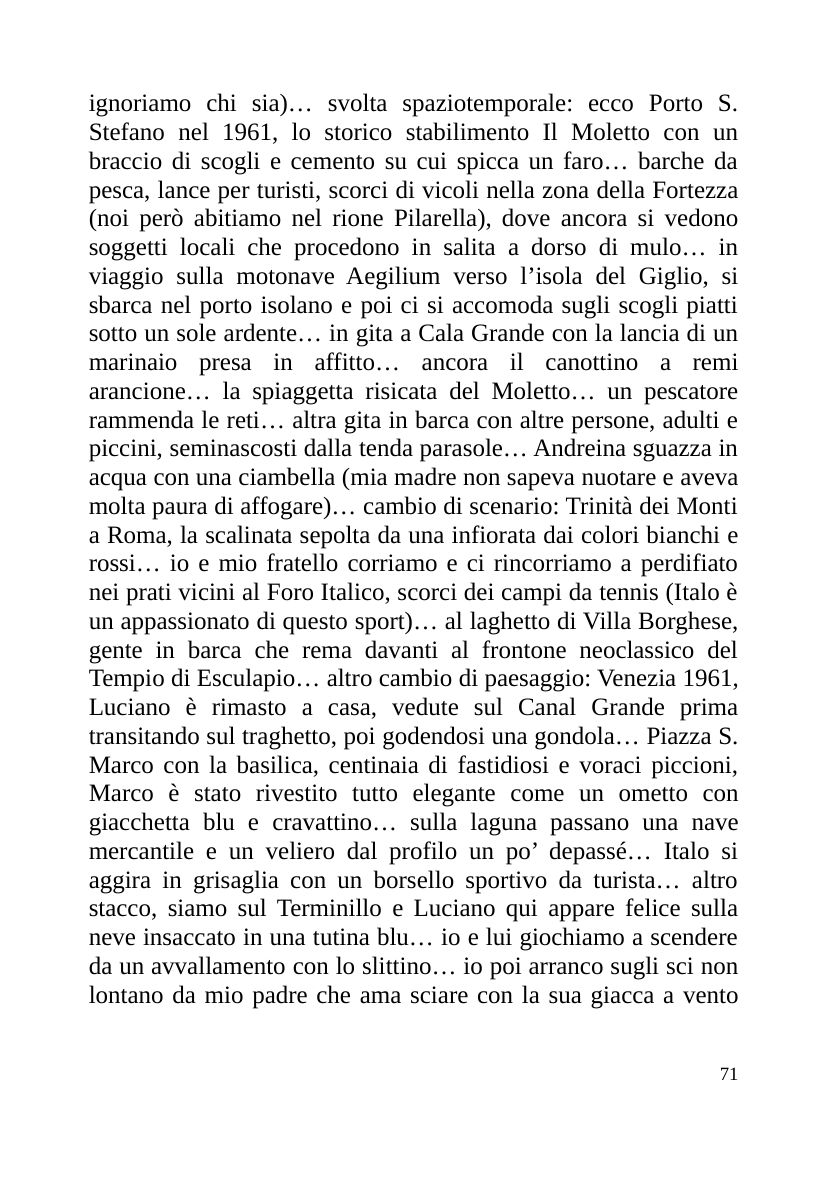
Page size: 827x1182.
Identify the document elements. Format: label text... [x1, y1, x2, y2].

text ignoriamo chi sia)… svolta spaziotemporale: ecco Porto S. Stefano nel 1961, lo storico stabilimento Il Moletto con un braccio di scogli e cemento su cui spicca un faro… barche da pesca, lance per turisti, scorci di vicoli nella zona della Fortezza (noi però abitiamo nel rione Pilarella), dove ancora si vedono soggetti locali che procedono in salita a dorso di mulo… in viaggio sulla motonave Aegilium verso l’isola del Giglio, si sbarca nel porto isolano e poi ci si accomoda sugli scogli piatti sotto un sole ardente… in gita a Cala Grande con la lancia di un marinaio presa in affitto… ancora il canottino a remi arancione… la spiaggetta risicata del Moletto… un pescatore rammenda le reti… altra gita in barca con altre persone, adulti e piccini, seminascosti dalla tenda parasole… Andreina sguazza in acqua con una ciambella (mia madre non sapeva nuotare e aveva molta paura di affogare)… cambio di scenario: Trinità dei Monti a Roma, la scalinata sepolta da una infiorata dai colori bianchi e rossi… io e mio fratello corriamo e ci rincorriamo a perdifiato nei prati vicini al Foro Italico, scorci dei campi da tennis (Italo è un appassionato di questo sport)… al laghetto di Villa Borghese, gente in barca che rema davanti al frontone neoclassico del Tempio di Esculapio… altro cambio di paesaggio: Venezia 1961, Luciano è rimasto a casa, vedute sul Canal Grande prima transitando sul traghetto, poi godendosi una gondola… Piazza S. Marco con la basilica, centinaia di fastidiosi e voraci piccioni, Marco è stato rivestito tutto elegante come un ometto con giacchetta blu e cravattino… sulla laguna passano una nave mercantile e un veliero dal profilo un po’ depassé… Italo si aggira in grisaglia con un borsello sportivo da turista… altro stacco, siamo sul Terminillo e Luciano qui appare felice sulla neve insaccato in una tutina blu… io e lui giochiamo a scendere da un avvallamento con lo slittino… io poi arranco sugli sci non lontano da mio padre che ama sciare con la sua giacca a vento [88, 88, 739, 1008]
